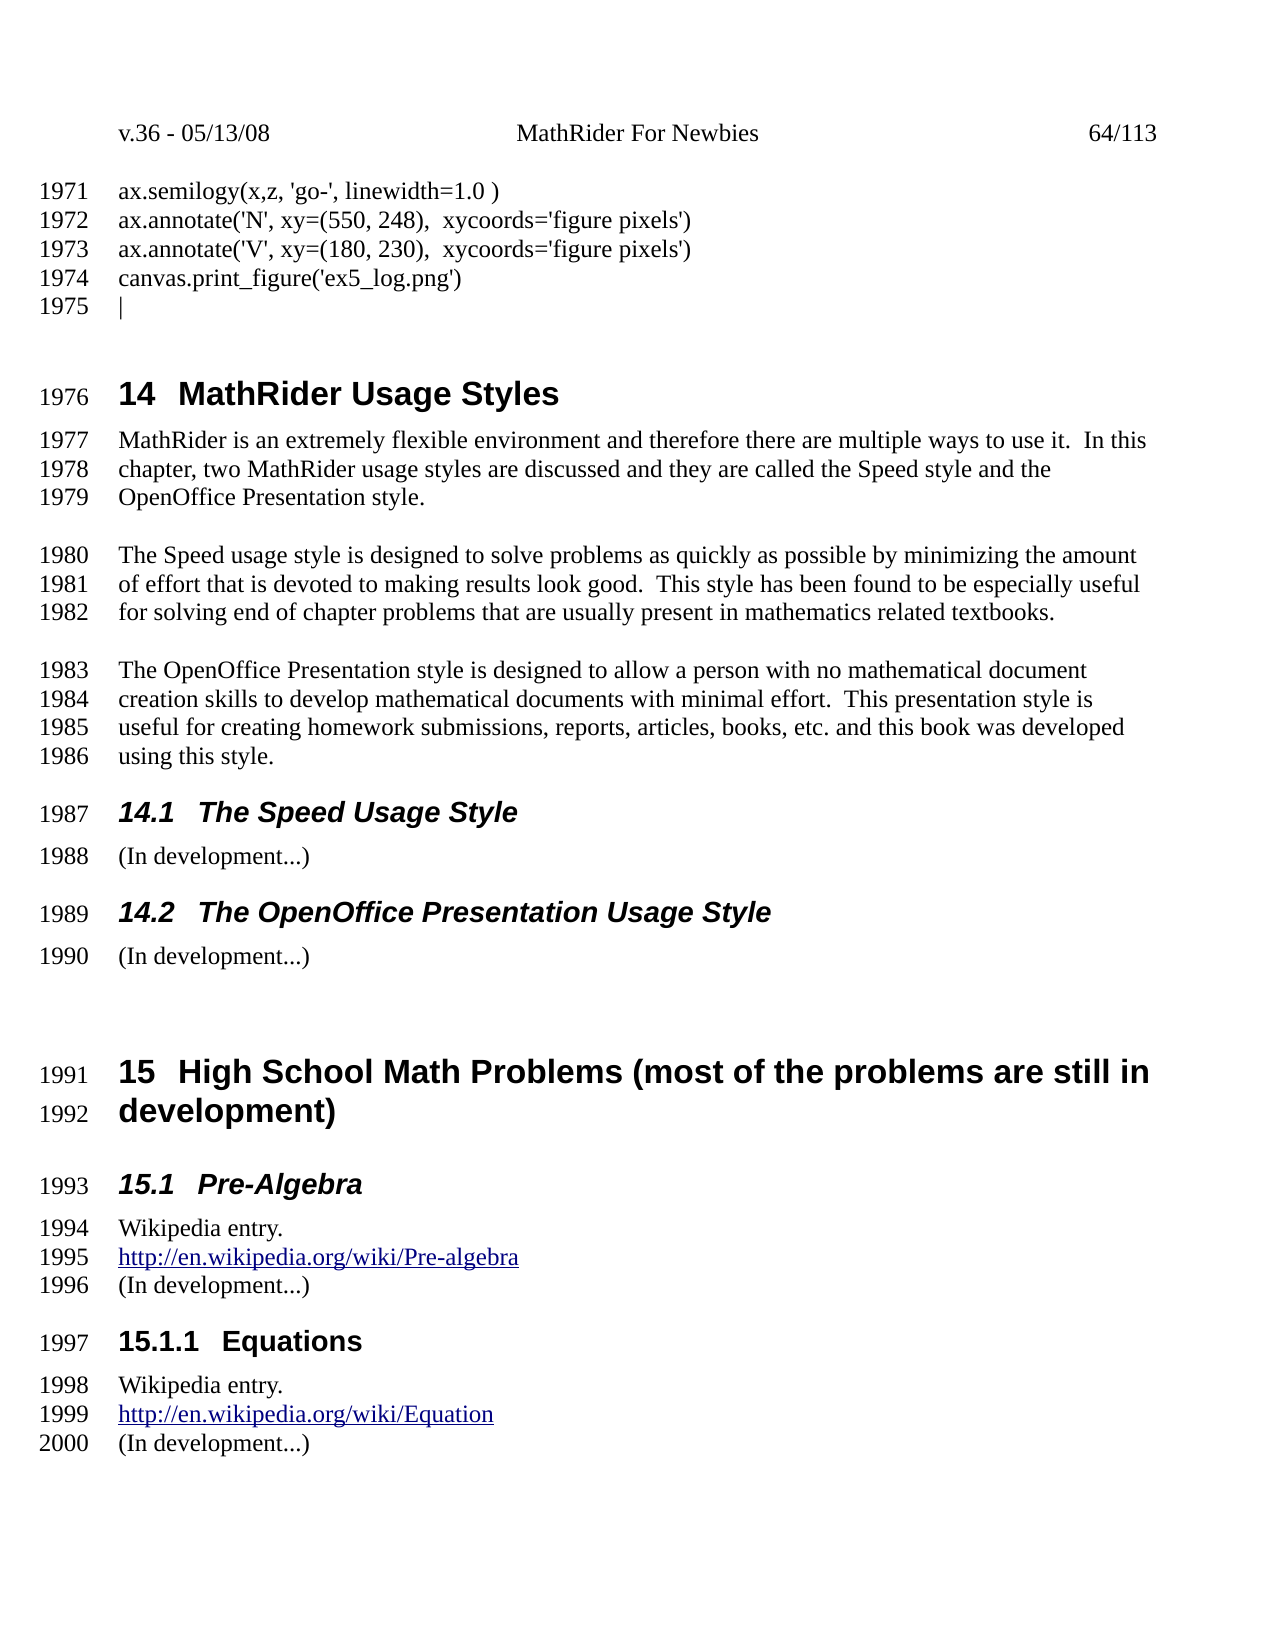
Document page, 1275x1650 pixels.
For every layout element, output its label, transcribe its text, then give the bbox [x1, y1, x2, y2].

subtitle MathRider Usage Styles [118, 374, 1157, 412]
subtitle The OpenOffice Presentation Usage Style [118, 895, 1157, 928]
text canvas.print_figure('ex5_log.png') [118, 263, 1157, 291]
text ax.annotate('V', xy=(180, 230), xycoords='figure pixels') [118, 234, 1157, 263]
subtitle High School Math Problems (most of the problems are still in development) [118, 1052, 1157, 1129]
text The Speed usage style is designed to solve problems as quickly as possible by minimizing the amount of effort that is devoted to making results look good. This style has been found to be especially useful for solving end of chapter problems that are usually present in mathematics related textbooks. [118, 540, 1157, 626]
text MathRider is an extremely flexible environment and therefore there are multiple ways to use it. In this chapter, two MathRider usage styles are discussed and they are called the Speed style and the OpenOffice Presentation style. [118, 425, 1157, 511]
text (In development...) [118, 841, 1157, 870]
subtitle The Speed Usage Style [118, 795, 1157, 828]
text (In development...) [118, 1270, 1157, 1299]
text Wikipedia entry. [118, 1213, 1157, 1242]
text ax.semilogy(x,z, 'go-', linewidth=1.0 ) [118, 176, 1157, 205]
subtitle Pre-Algebra [118, 1167, 1157, 1200]
text The OpenOffice Presentation style is designed to allow a person with no mathematical document creation skills to develop mathematical documents with minimal effort. This presentation style is useful for creating homework submissions, reports, articles, books, etc. and this book was developed using this style. [118, 655, 1157, 770]
text Wikipedia entry. [118, 1370, 1157, 1399]
text | [118, 291, 1157, 320]
text (In development...) [118, 941, 1157, 969]
text (In development...) [118, 1428, 1157, 1456]
subtitle Equations [118, 1324, 1157, 1358]
text ax.annotate('N', xy=(550, 248), xycoords='figure pixels') [118, 205, 1157, 234]
text http://en.wikipedia.org/wiki/Equation [118, 1399, 1157, 1428]
text http://en.wikipedia.org/wiki/Pre-algebra [118, 1242, 1157, 1270]
